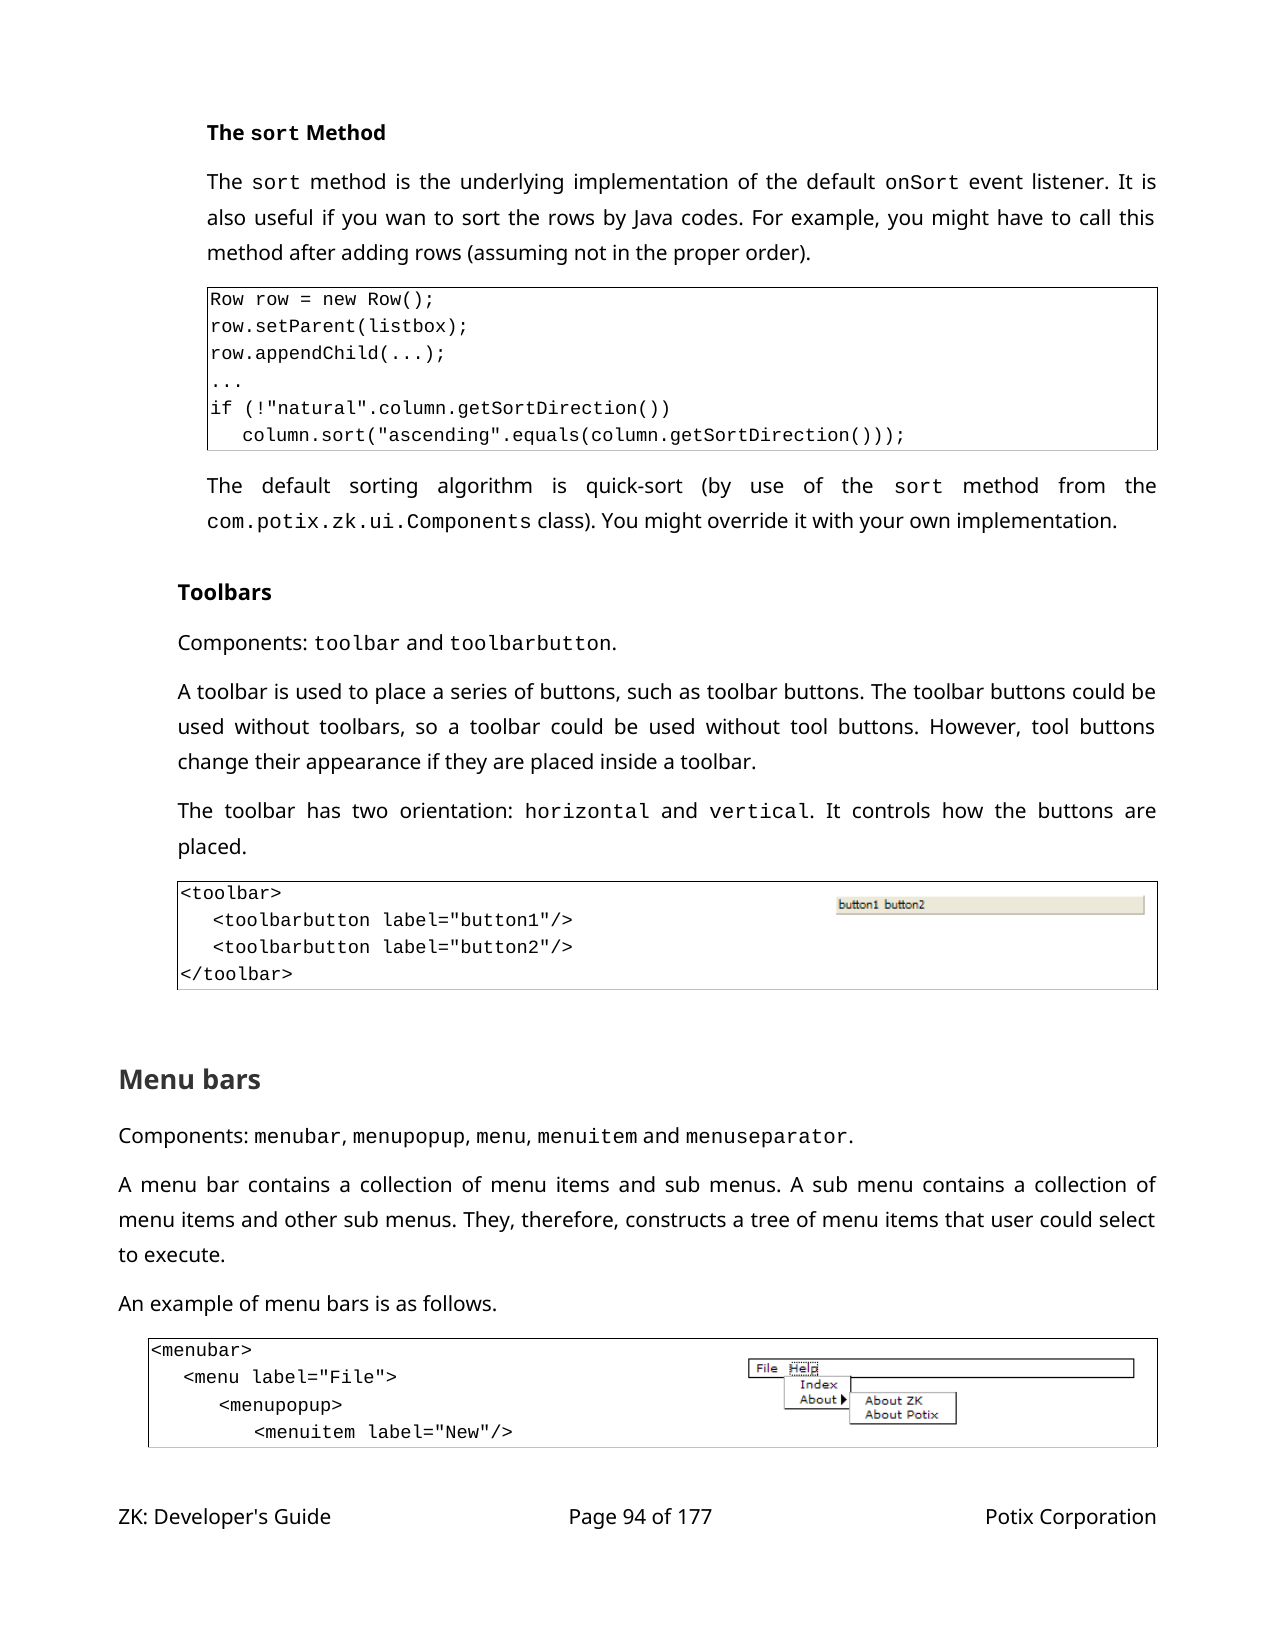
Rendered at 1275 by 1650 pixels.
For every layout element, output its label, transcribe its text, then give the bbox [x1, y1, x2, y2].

text <toolbarbutton label="button1"/> [178, 908, 1157, 932]
text row.appendChild(...); [208, 341, 1157, 366]
text row.setParent(listbox); [208, 314, 1157, 338]
text Components: toolbar and toolbarbutton. [177, 628, 1157, 656]
text An example of menu bars is as follows. [118, 1289, 1157, 1317]
text A menu bar contains a collection of menu items and sub menus. A sub menu contains a collection of menu items and other sub menus. They, therefore, constructs a tree of menu items that user could select to execute. [118, 1170, 1157, 1269]
text The toolbar has two orientation: horizontal and vertical. It controls how the buttons are placed. [177, 796, 1157, 860]
text [1139, 1392, 1157, 1417]
subtitle Menu bars [118, 1060, 1157, 1097]
text <toolbar> [178, 882, 1157, 905]
text <menubar> [149, 1339, 1157, 1362]
text column.sort("ascending".equals(column.getSortDirection())); [208, 423, 1157, 450]
text if (!"natural".column.getSortDirection()) [208, 396, 1157, 420]
text <menu label="File"> [149, 1365, 746, 1389]
text A toolbar is used to place a series of buttons, such as toolbar buttons. The toolbar buttons could be used without toolbars, so a toolbar could be used without tool buttons. However, tool buttons change their appearance if they are placed inside a toolbar. [177, 677, 1157, 776]
subtitle Toolbars [177, 577, 1157, 607]
text ... [208, 368, 1157, 393]
text </toolbar> [178, 962, 1157, 989]
subtitle The sort Method [207, 118, 1157, 147]
picture [834, 892, 1147, 916]
text <menuitem label="New"/> [149, 1420, 1157, 1447]
text <toolbarbutton label="button2"/> [178, 935, 1157, 959]
picture [746, 1355, 1139, 1428]
text The default sorting algorithm is quick-sort (by use of the sort method from the com.potix.zk.ui.Components class). You might override it with your own implementation. [207, 471, 1157, 535]
text [1139, 1365, 1157, 1389]
text Components: menubar, menupopup, menu, menuitem and menuseparator. [118, 1121, 1157, 1149]
text <menupopup> [149, 1392, 746, 1417]
text Row row = new Row(); [208, 288, 1157, 311]
text The sort method is the underlying implementation of the default onSort event listener. It is also useful if you wan to sort the rows by Java codes. For example, you might have to call this method after adding rows (assuming not in the proper order). [207, 167, 1157, 266]
